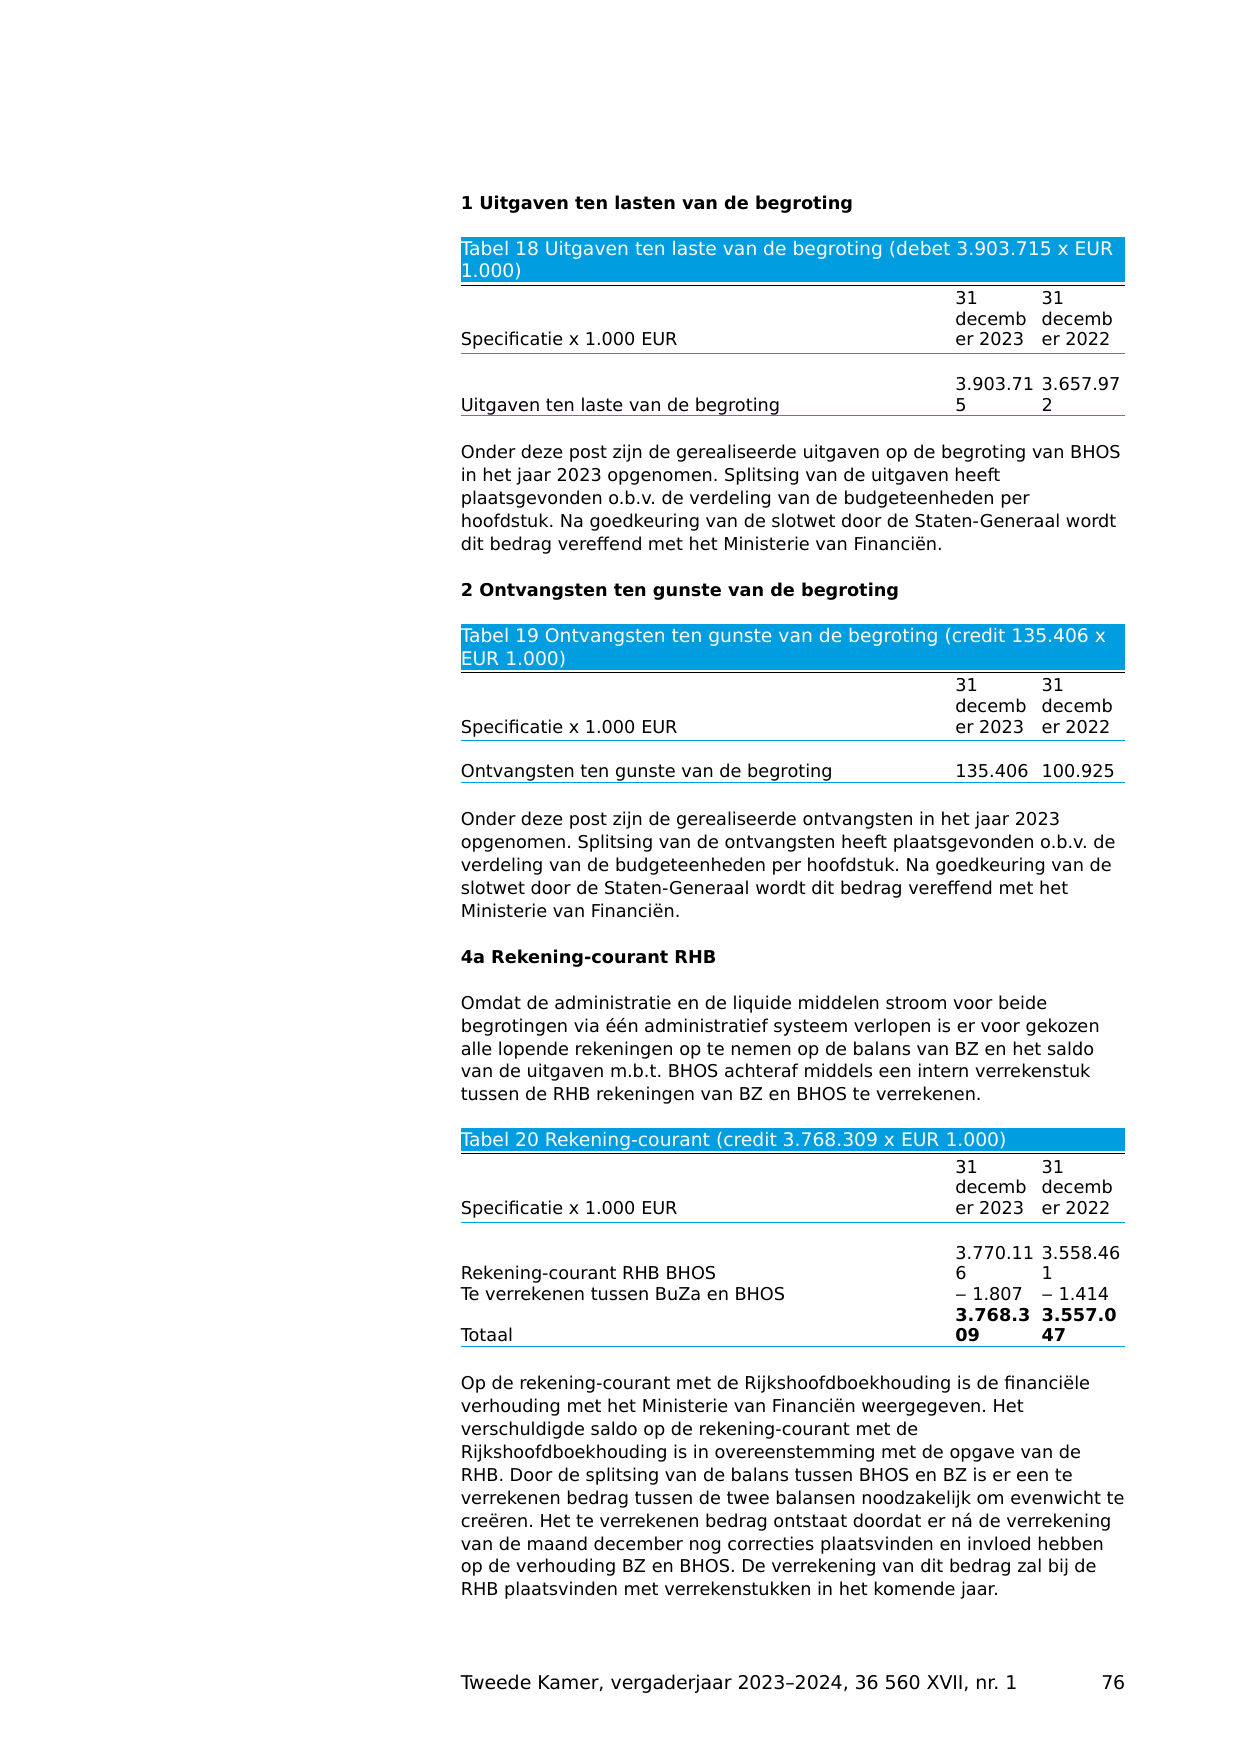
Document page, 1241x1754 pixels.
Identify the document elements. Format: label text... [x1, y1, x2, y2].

table_cell 31 december 2022 [1039, 673, 1125, 740]
table_cell Rekening-courant RHB BHOS [461, 1243, 952, 1284]
text Omdat de administratie en de liquide middelen stroom voor beide begrotingen via één administratief systeem verlopen is er voor gekozen alle lopende rekeningen op te nemen op de balans van BZ en het saldo van de uitgaven m.b.t. BHOS achteraf middels een intern verrekenstuk tussen de RHB rekeningen van BZ en BHOS te verrekenen. [461, 991, 1125, 1105]
table_cell 3.657.972 [1039, 374, 1125, 415]
text 2 Ontvangsten ten gunste van de begroting [461, 578, 1125, 601]
table_cell [952, 354, 1038, 374]
table_cell [952, 741, 1038, 761]
table_cell 31 december 2022 [1039, 1154, 1125, 1221]
table_cell 3.903.715 [952, 374, 1038, 415]
table_cell [461, 1223, 952, 1243]
text Onder deze post zijn de gerealiseerde ontvangsten in het jaar 2023 opgenomen. Splitsing van de ontvangsten heeft plaatsgevonden o.b.v. de verdeling van de budgeteenheden per hoofdstuk. Na goedkeuring van de slotwet door de Staten-Generaal wordt dit bedrag vereffend met het Ministerie van Financiën. [461, 807, 1125, 922]
table_cell [1039, 354, 1125, 374]
table_cell 31 december 2023 [952, 673, 1038, 740]
table_cell 31 december 2023 [952, 1154, 1038, 1221]
table_cell [461, 354, 952, 374]
text Op de rekening-courant met de Rijkshoofdboekhouding is de financiële verhouding met het Ministerie van Financiën weergegeven. Het verschuldigde saldo op de rekening-courant met de Rijkshoofdboekhouding is in overeenstemming met de opgave van de RHB. Door de splitsing van de balans tussen BHOS en BZ is er een te verrekenen bedrag tussen de twee balansen noodzakelijk om evenwicht te creëren. Het te verrekenen bedrag ontstaat doordat er ná de verrekening van de maand december nog correcties plaatsvinden en invloed hebben op de verhouding BZ en BHOS. De verrekening van dit bedrag zal bij de RHB plaatsvinden met verrekenstukken in het komende jaar. [461, 1371, 1125, 1600]
text 4a Rekening-courant RHB [461, 945, 1125, 968]
table_cell 3.558.461 [1039, 1243, 1125, 1284]
table_cell 135.406 [952, 761, 1038, 782]
table_cell Te verrekenen tussen BuZa en BHOS [461, 1284, 952, 1304]
table_cell [461, 741, 952, 761]
table_cell Totaal [461, 1305, 952, 1346]
table_cell 31 december 2023 [952, 286, 1038, 353]
table_cell Specificatie x 1.000 EUR [461, 286, 952, 353]
table_cell Ontvangsten ten gunste van de begroting [461, 761, 952, 782]
table_cell 3.770.116 [952, 1243, 1038, 1284]
text Onder deze post zijn de gerealiseerde uitgaven op de begroting van BHOS in het jaar 2023 opgenomen. Splitsing van de uitgaven heeft plaatsgevonden o.b.v. de verdeling van de budgeteenheden per hoofdstuk. Na goedkeuring van de slotwet door de Staten-Generaal wordt dit bedrag vereffend met het Ministerie van Financiën. [461, 441, 1125, 555]
text 1 Uitgaven ten lasten van de begroting [461, 191, 1125, 214]
table_cell 3.557.047 [1039, 1305, 1125, 1346]
table_cell 100.925 [1039, 761, 1125, 782]
table_cell [952, 1223, 1038, 1243]
table_cell [1039, 741, 1125, 761]
table_cell Uitgaven ten laste van de begroting [461, 374, 952, 415]
table_cell Specificatie x 1.000 EUR [461, 673, 952, 740]
table_cell 31 december 2022 [1039, 286, 1125, 353]
table_cell ‒ 1.414 [1039, 1284, 1125, 1304]
table_cell ‒ 1.807 [952, 1284, 1038, 1304]
table_cell [1039, 1223, 1125, 1243]
table_cell Specificatie x 1.000 EUR [461, 1154, 952, 1221]
table_cell 3.768.309 [952, 1305, 1038, 1346]
